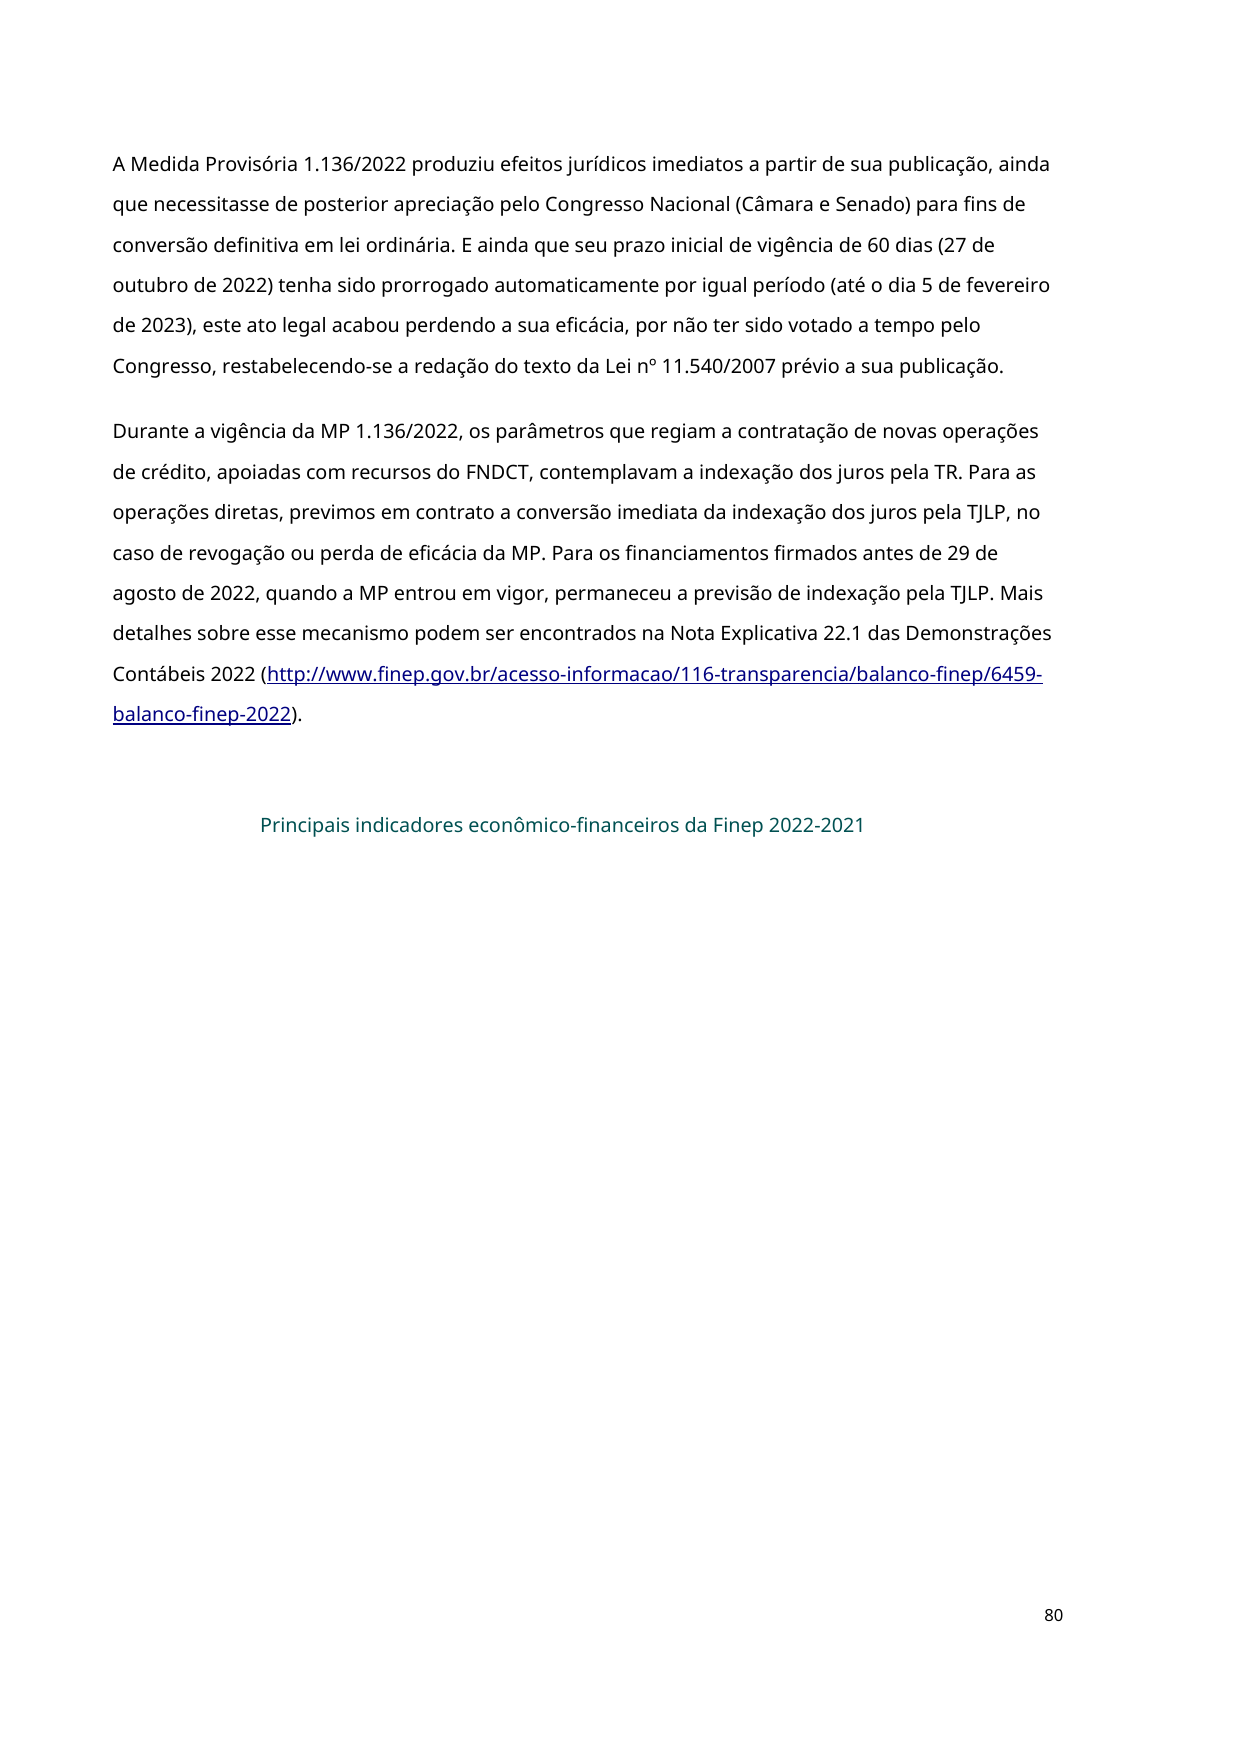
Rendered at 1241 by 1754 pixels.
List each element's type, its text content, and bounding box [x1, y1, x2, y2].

text Principais indicadores econômico-financeiros da Finep 2022-2021 [186, 812, 1063, 838]
text Durante a vigência da MP 1.136/2022, os parâmetros que regiam a contratação de novas operações de crédito, apoiadas com recursos do FNDCT, contemplavam a indexação dos juros pela TR. Para as operações diretas, previmos em contrato a conversão imediata da indexação dos juros pela TJLP, no caso de revogação ou perda de eficácia da MP. Para os financiamentos firmados antes de 29 de agosto de 2022, quando a MP entrou em vigor, permaneceu a previsão de indexação pela TJLP. Mais detalhes sobre esse mecanismo podem ser encontrados na Nota Explicativa 22.1 das Demonstrações Contábeis 2022 (http://www.finep.gov.br/acesso-informacao/116-transparencia/balanco-finep/6459-balanco-finep-2022). [112, 417, 1063, 727]
text A Medida Provisória 1.136/2022 produziu efeitos jurídicos imediatos a partir de sua publicação, ainda que necessitasse de posterior apreciação pelo Congresso Nacional (Câmara e Senado) para fins de conversão definitiva em lei ordinária. E ainda que seu prazo inicial de vigência de 60 dias (27 de outubro de 2022) tenha sido prorrogado automaticamente por igual período (até o dia 5 de fevereiro de 2023), este ato legal acabou perdendo a sua eficácia, por não ter sido votado a tempo pelo Congresso, restabelecendo-se a redação do texto da Lei nº 11.540/2007 prévio a sua publicação. [112, 150, 1063, 379]
